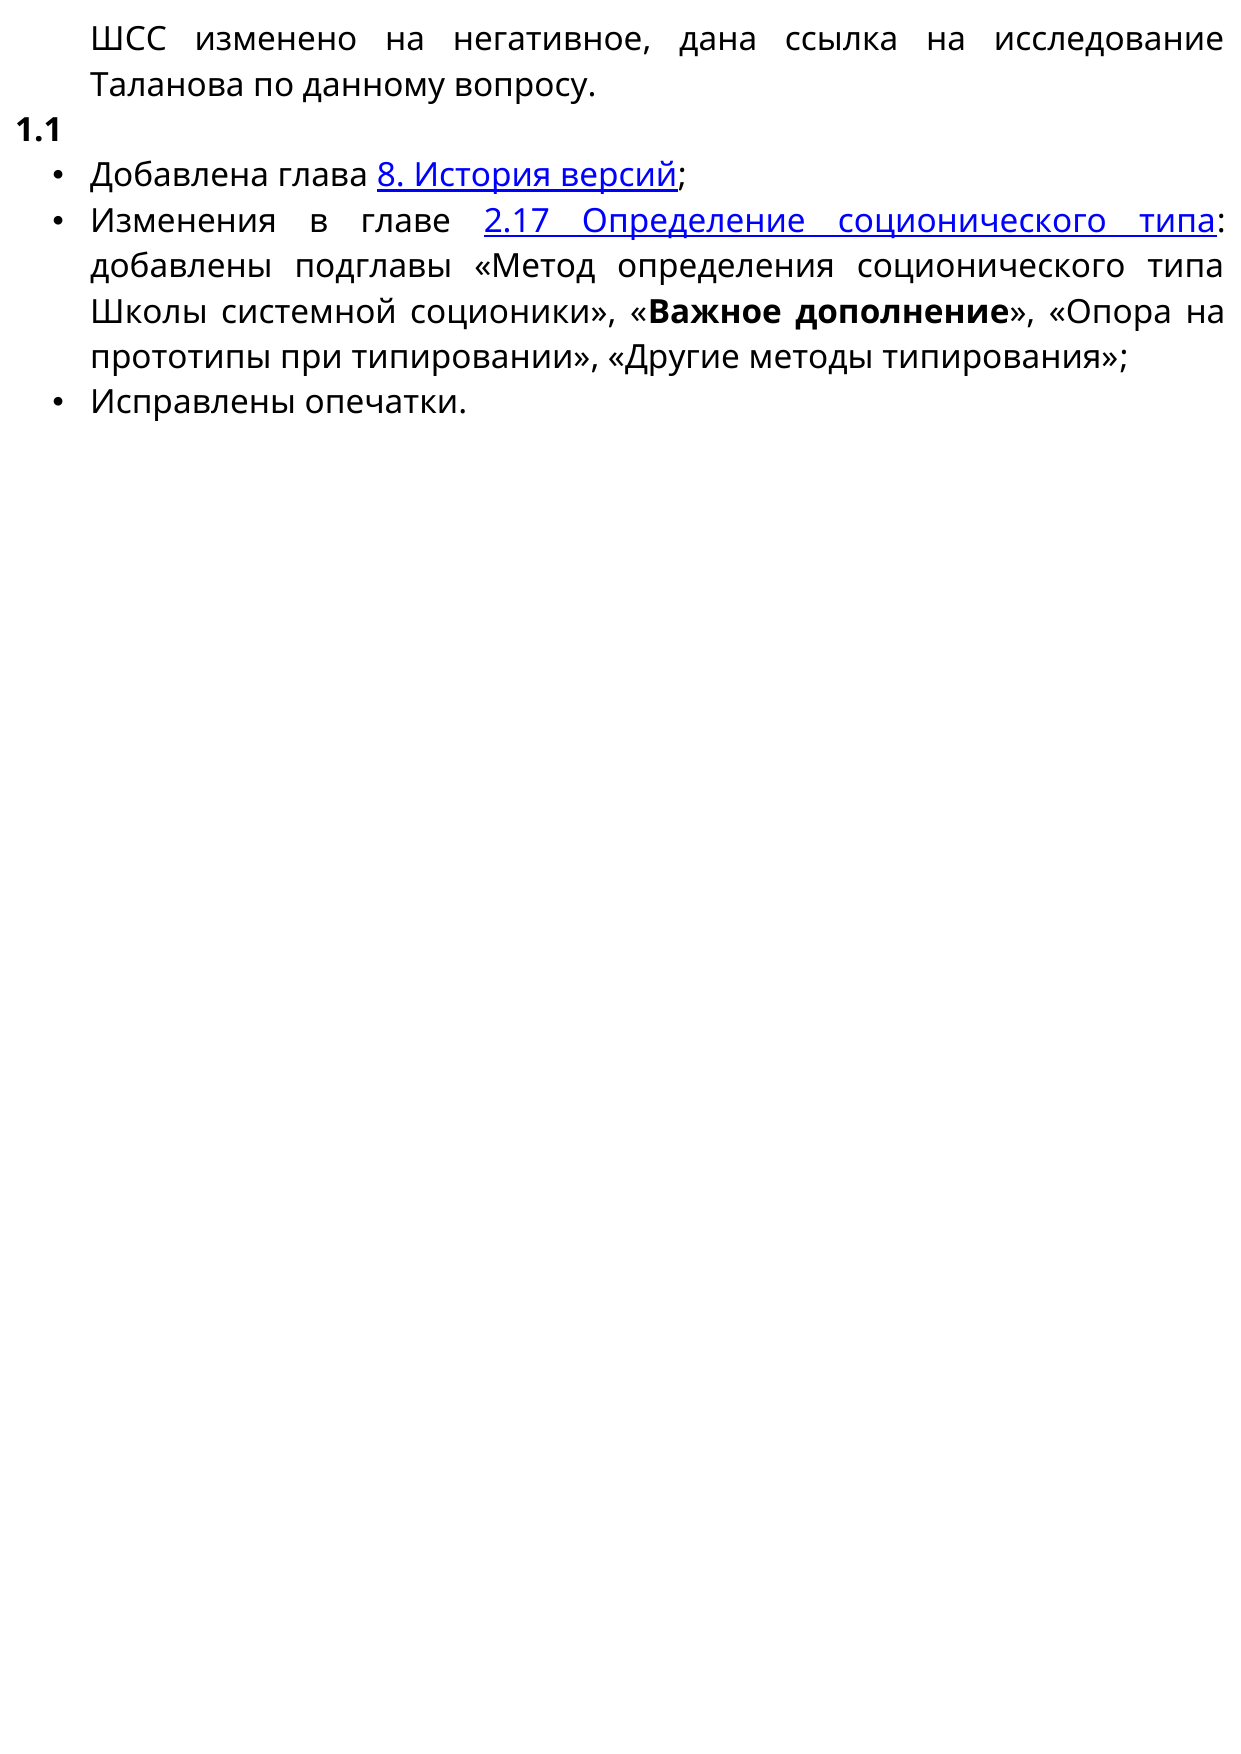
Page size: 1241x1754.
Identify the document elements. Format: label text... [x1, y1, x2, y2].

list Изменения в главе 2.17 Определение соционического типа: добавлены подглавы «Метод определения соционического типа Школы системной соционики», «Важное дополнение», «Опора на прототипы при типировании», «Другие методы типирования»; [52, 197, 1226, 378]
text 1.1 [15, 106, 1226, 151]
list Добавлена глава 8. История версий; [52, 151, 1226, 197]
list ШСС изменено на негативное, дана ссылка на исследование Таланова по данному вопросу. [52, 15, 1226, 106]
list Исправлены опечатки. [52, 378, 1226, 424]
